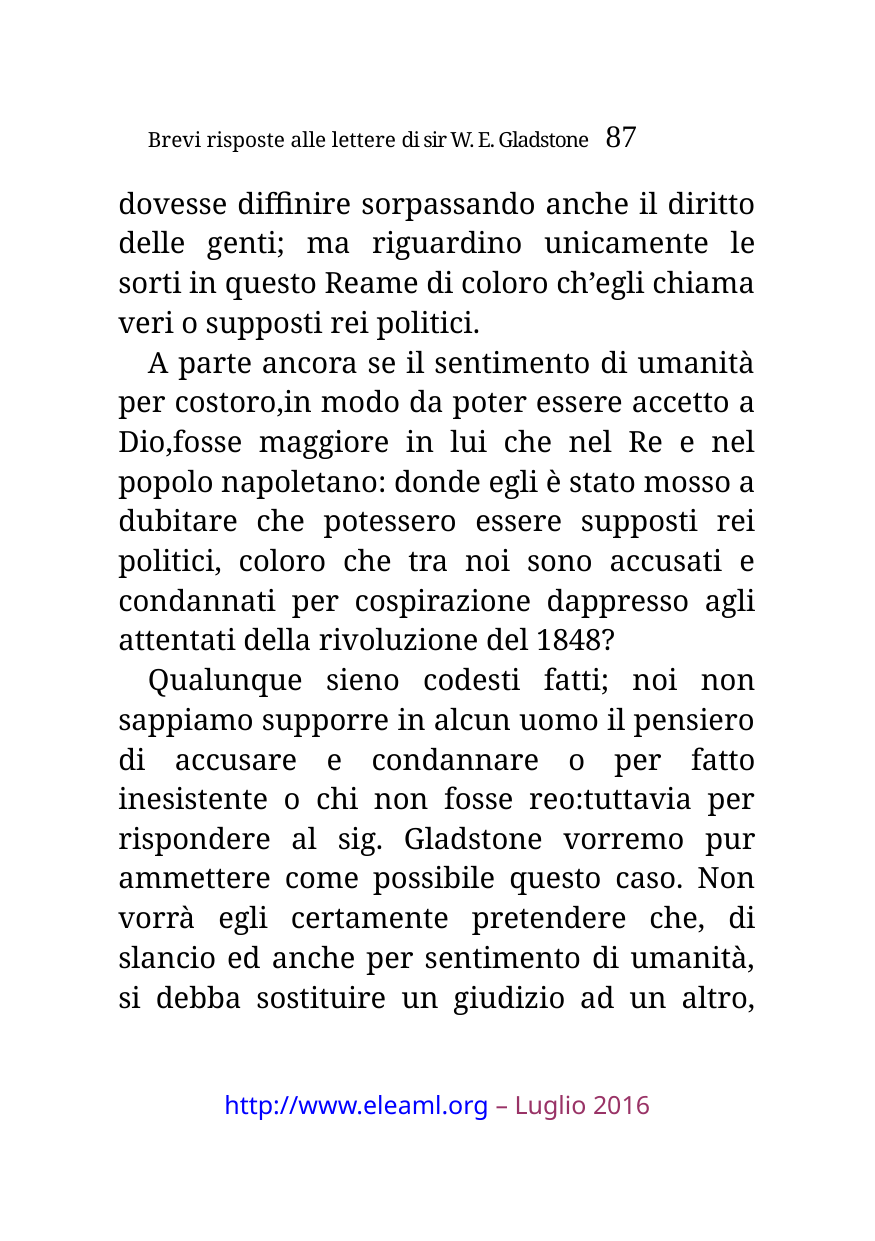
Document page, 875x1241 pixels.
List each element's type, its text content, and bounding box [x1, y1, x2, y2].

text dovesse diffinire sorpassando anche il diritto delle genti; ma riguardino unicamente le sorti in questo Reame di coloro ch’egli chiama veri o supposti rei politici. [118, 183, 756, 342]
text Qualunque sieno codesti fatti; noi non sappiamo supporre in alcun uomo il pensiero di accusare e condannare o per fatto inesistente o chi non fosse reo:tuttavia per rispondere al sig. Gladstone vorremo pur ammettere come possibile questo caso. Non vorrà egli certamente pretendere che, di slancio ed anche per sentimento di umanità, si debba sostituire un giudizio ad un altro, [118, 659, 756, 1017]
text A parte ancora se il sentimento di umanità per costoro,in modo da poter essere accetto a Dio,fosse maggiore in lui che nel Re e nel popolo napoletano: donde egli è stato mosso a dubitare che potessero essere supposti rei politici, coloro che tra noi sono accusati e condannati per cospirazione dappresso agli attentati della rivoluzione del 1848? [118, 342, 756, 659]
